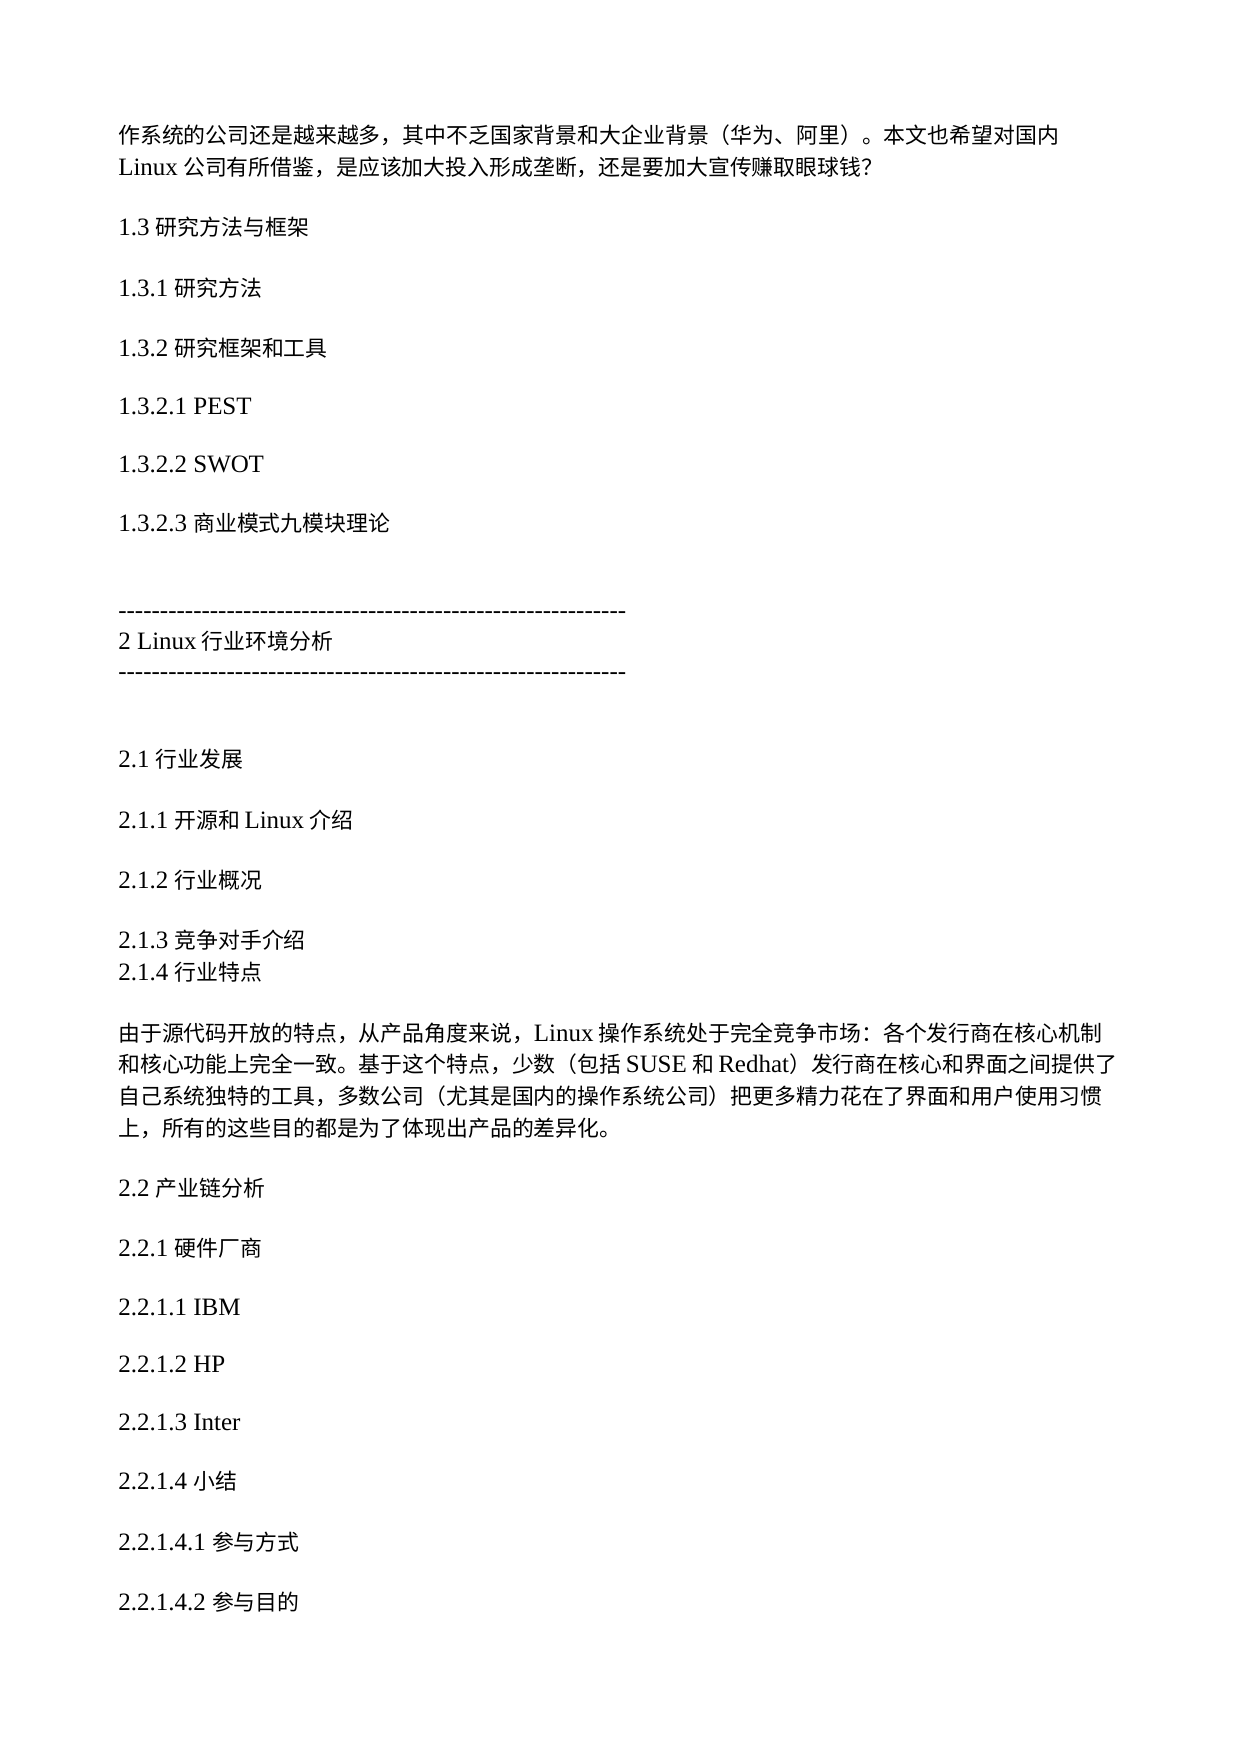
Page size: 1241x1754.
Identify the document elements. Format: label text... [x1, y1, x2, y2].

text 2.1 行业发展 [118, 742, 1122, 774]
text 作系统的公司还是越来越多，其中不乏国家背景和大企业背景（华为、阿里）。本文也希望对国内Linux公司有所借鉴，是应该加大投入形成垄断，还是要加大宣传赚取眼球钱？ [118, 118, 1122, 181]
text 1.3.2.3 商业模式九模块理论 [118, 506, 1122, 538]
text 1.3.1 研究方法 [118, 271, 1122, 302]
text 1.3.2.2 SWOT [118, 449, 1122, 478]
text ------------------------------------------------------------- [118, 656, 1122, 685]
text ------------------------------------------------------------- [118, 596, 1122, 624]
text 2.2 产业链分析 [118, 1171, 1122, 1203]
text 2.2.1.4 小结 [118, 1464, 1122, 1496]
text 2.1.2 行业概况 [118, 863, 1122, 895]
text 2.1.1 开源和Linux介绍 [118, 803, 1122, 834]
text 1.3 研究方法与框架 [118, 210, 1122, 242]
text 1.3.2.1 PEST [118, 391, 1122, 420]
text 2.2.1.4.1 参与方式 [118, 1525, 1122, 1556]
text 1.3.2 研究框架和工具 [118, 331, 1122, 363]
text 由于源代码开放的特点，从产品角度来说，Linux操作系统处于完全竞争市场：各个发行商在核心机制和核心功能上完全一致。基于这个特点，少数（包括SUSE和Redhat）发行商在核心和界面之间提供了自己系统独特的工具，多数公司（尤其是国内的操作系统公司）把更多精力花在了界面和用户使用习惯上，所有的这些目的都是为了体现出产品的差异化。 [118, 1016, 1122, 1142]
text 2.2.1.4.2 参与目的 [118, 1585, 1122, 1617]
text 2 Linux行业环境分析 [118, 624, 1122, 656]
text 2.2.1.1 IBM [118, 1292, 1122, 1321]
text 2.2.1.3 Inter [118, 1407, 1122, 1436]
text 2.1.4 行业特点 [118, 955, 1122, 987]
text 2.2.1.2 HP [118, 1349, 1122, 1378]
text 2.2.1 硬件厂商 [118, 1231, 1122, 1263]
text 2.1.3 竞争对手介绍 [118, 923, 1122, 955]
